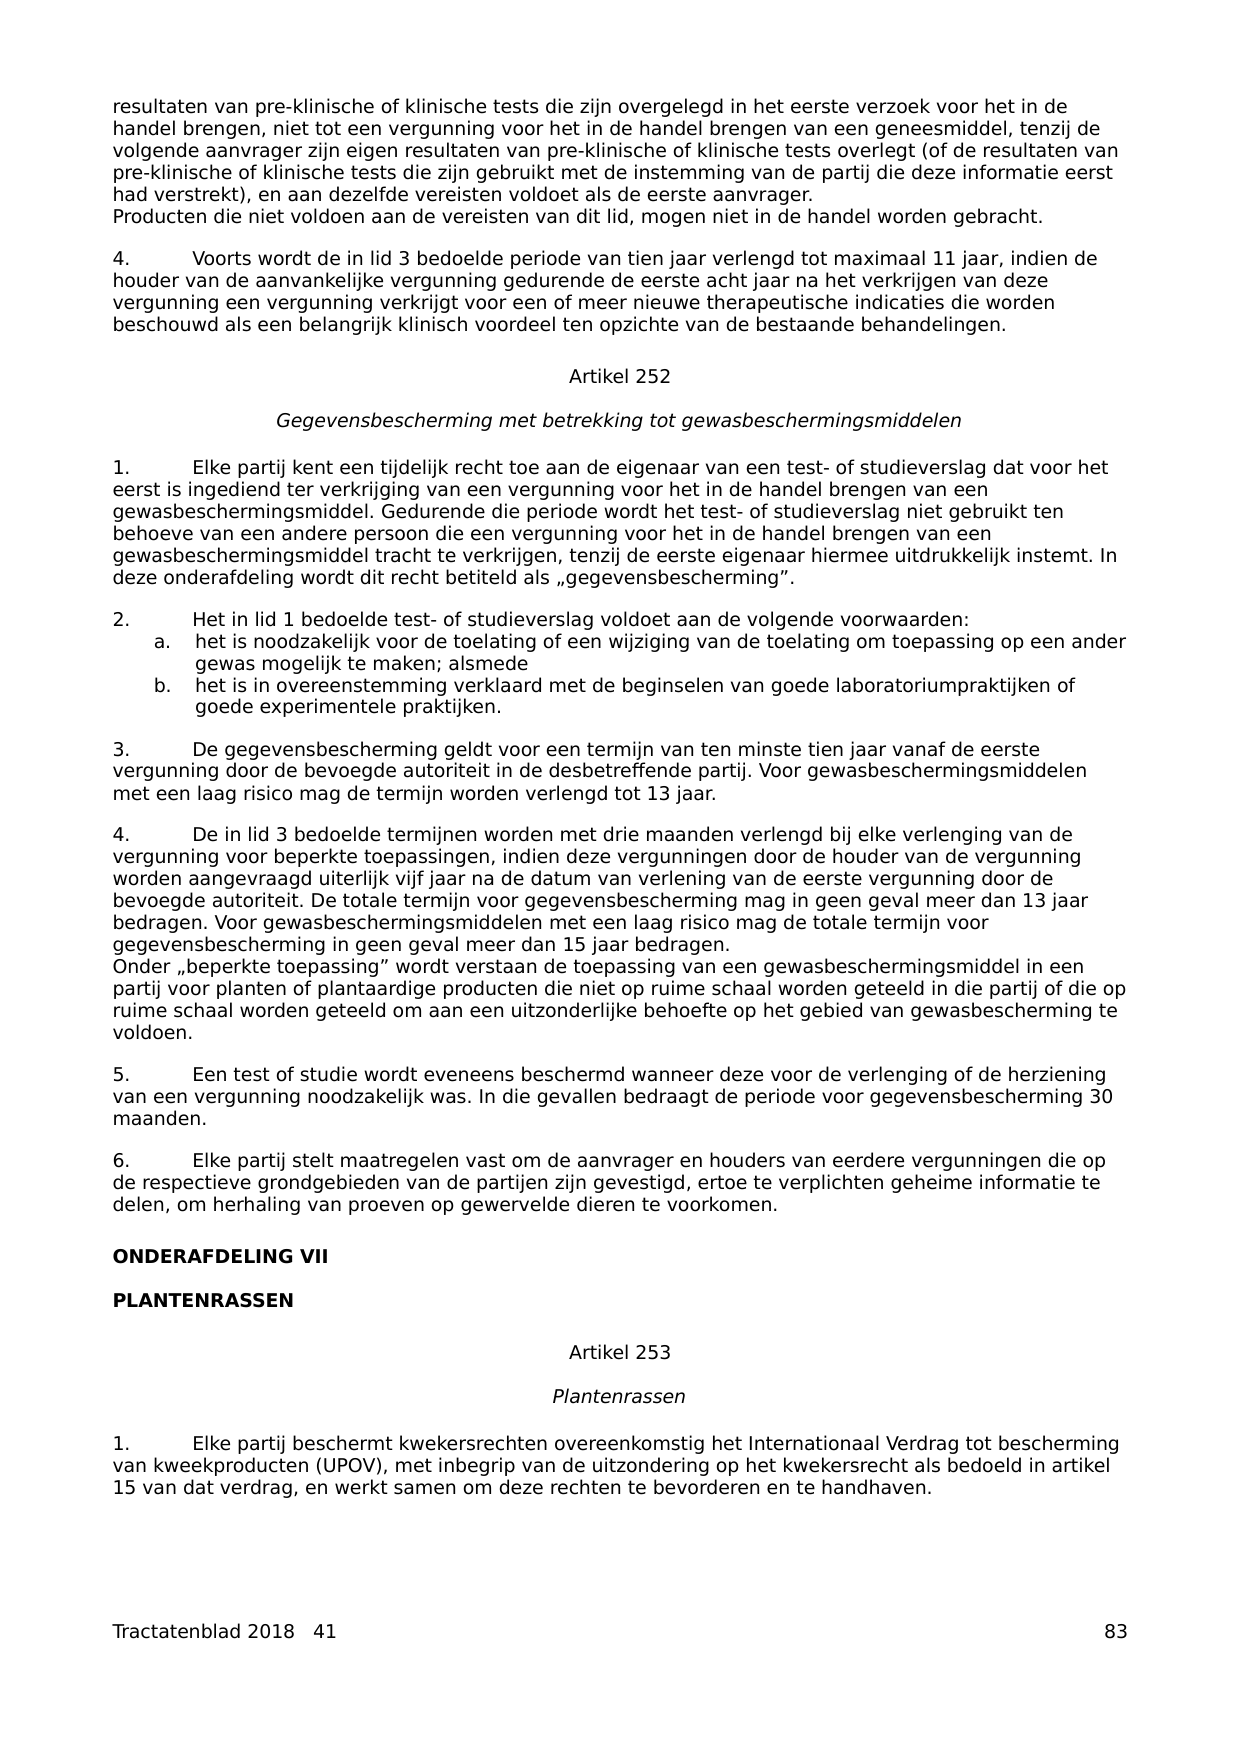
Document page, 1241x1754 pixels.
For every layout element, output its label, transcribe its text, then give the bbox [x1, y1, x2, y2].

text 4. Voorts wordt de in lid 3 bedoelde periode van tien jaar verlengd tot maximaal 11 jaar, indien de houder van de aanvankelijke vergunning gedurende de eerste acht jaar na het verkrijgen van deze vergunning een vergunning verkrijgt voor een of meer nieuwe therapeutische indicaties die worden beschouwd als een belangrijk klinisch voordeel ten opzichte van de bestaande behandelingen. [112, 248, 1128, 336]
text Onder „beperkte toepassing” wordt verstaan de toepassing van een gewasbeschermingsmiddel in een partij voor planten of plantaardige producten die niet op ruime schaal worden geteeld in die partij of die op ruime schaal worden geteeld om aan een uitzonderlijke behoefte op het gebied van gewasbescherming te voldoen. [112, 956, 1128, 1044]
text 6. Elke partij stelt maatregelen vast om de aanvrager en houders van eerdere vergunningen die op de respectieve grondgebieden van de partijen zijn gevestigd, ertoe te verplichten geheime informatie te delen, om herhaling van proeven op gewervelde dieren te voorkomen. [112, 1150, 1128, 1216]
text 2. Het in lid 1 bedoelde test- of studieverslag voldoet aan de volgende voorwaarden: [112, 608, 1128, 631]
text 5. Een test of studie wordt eveneens beschermd wanneer deze voor de verlenging of de herziening van een vergunning noodzakelijk was. In die gevallen bedraagt de periode voor gegevensbescherming 30 maanden. [112, 1064, 1128, 1130]
text 3. De gegevensbescherming geldt voor een termijn van ten minste tien jaar vanaf de eerste vergunning door de bevoegde autoriteit in de desbetreffende partij. Voor gewasbeschermingsmiddelen met een laag risico mag de termijn worden verlengd tot 13 jaar. [112, 738, 1128, 804]
text a. het is noodzakelijk voor de toelating of een wijziging van de toelating om toepassing op een ander gewas mogelijk te maken; alsmede [153, 631, 1128, 674]
text 1. Elke partij beschermt kwekersrechten overeenkomstig het Internationaal Verdrag tot bescherming van kweekproducten (UPOV), met inbegrip van de uitzondering op het kwekersrecht als bedoeld in artikel 15 van dat verdrag, en werkt samen om deze rechten te bevorderen en te handhaven. [112, 1433, 1128, 1499]
text 4. De in lid 3 bedoelde termijnen worden met drie maanden verlengd bij elke verlenging van de vergunning voor beperkte toepassingen, indien deze vergunningen door de houder van de vergunning worden aangevraagd uiterlijk vijf jaar na de datum van verlening van de eerste vergunning door de bevoegde autoriteit. De totale termijn voor gegevensbescherming mag in geen geval meer dan 13 jaar bedragen. Voor gewasbeschermingsmiddelen met een laag risico mag de totale termijn voor gegevensbescherming in geen geval meer dan 15 jaar bedragen. [112, 824, 1128, 956]
subtitle ONDERAFDELING VII PLANTENRASSEN [112, 1246, 1128, 1312]
text resultaten van pre-klinische of klinische tests die zijn overgelegd in het eerste verzoek voor het in de handel brengen, niet tot een vergunning voor het in de handel brengen van een geneesmiddel, tenzij de volgende aanvrager zijn eigen resultaten van pre-klinische of klinische tests overlegt (of de resultaten van pre-klinische of klinische tests die zijn gebruikt met de instemming van de partij die deze informatie eerst had verstrekt), en aan dezelfde vereisten voldoet als de eerste aanvrager. [112, 96, 1128, 206]
subtitle Artikel 253 Plantenrassen [112, 1342, 1128, 1408]
text b. het is in overeenstemming verklaard met de beginselen van goede laboratoriumpraktijken of goede experimentele praktijken. [153, 674, 1128, 718]
text 1. Elke partij kent een tijdelijk recht toe aan de eigenaar van een test- of studieverslag dat voor het eerst is ingediend ter verkrijging van een vergunning voor het in de handel brengen van een gewasbeschermingsmiddel. Gedurende die periode wordt het test- of studieverslag niet gebruikt ten behoeve van een andere persoon die een vergunning voor het in de handel brengen van een gewasbeschermingsmiddel tracht te verkrijgen, tenzij de eerste eigenaar hiermee uitdrukkelijk instemt. In deze onderafdeling wordt dit recht betiteld als „gegevensbescherming”. [112, 457, 1128, 588]
subtitle Artikel 252 Gegevensbescherming met betrekking tot gewasbeschermingsmiddelen [112, 366, 1128, 432]
text Producten die niet voldoen aan de vereisten van dit lid, mogen niet in de handel worden gebracht. [112, 206, 1128, 228]
